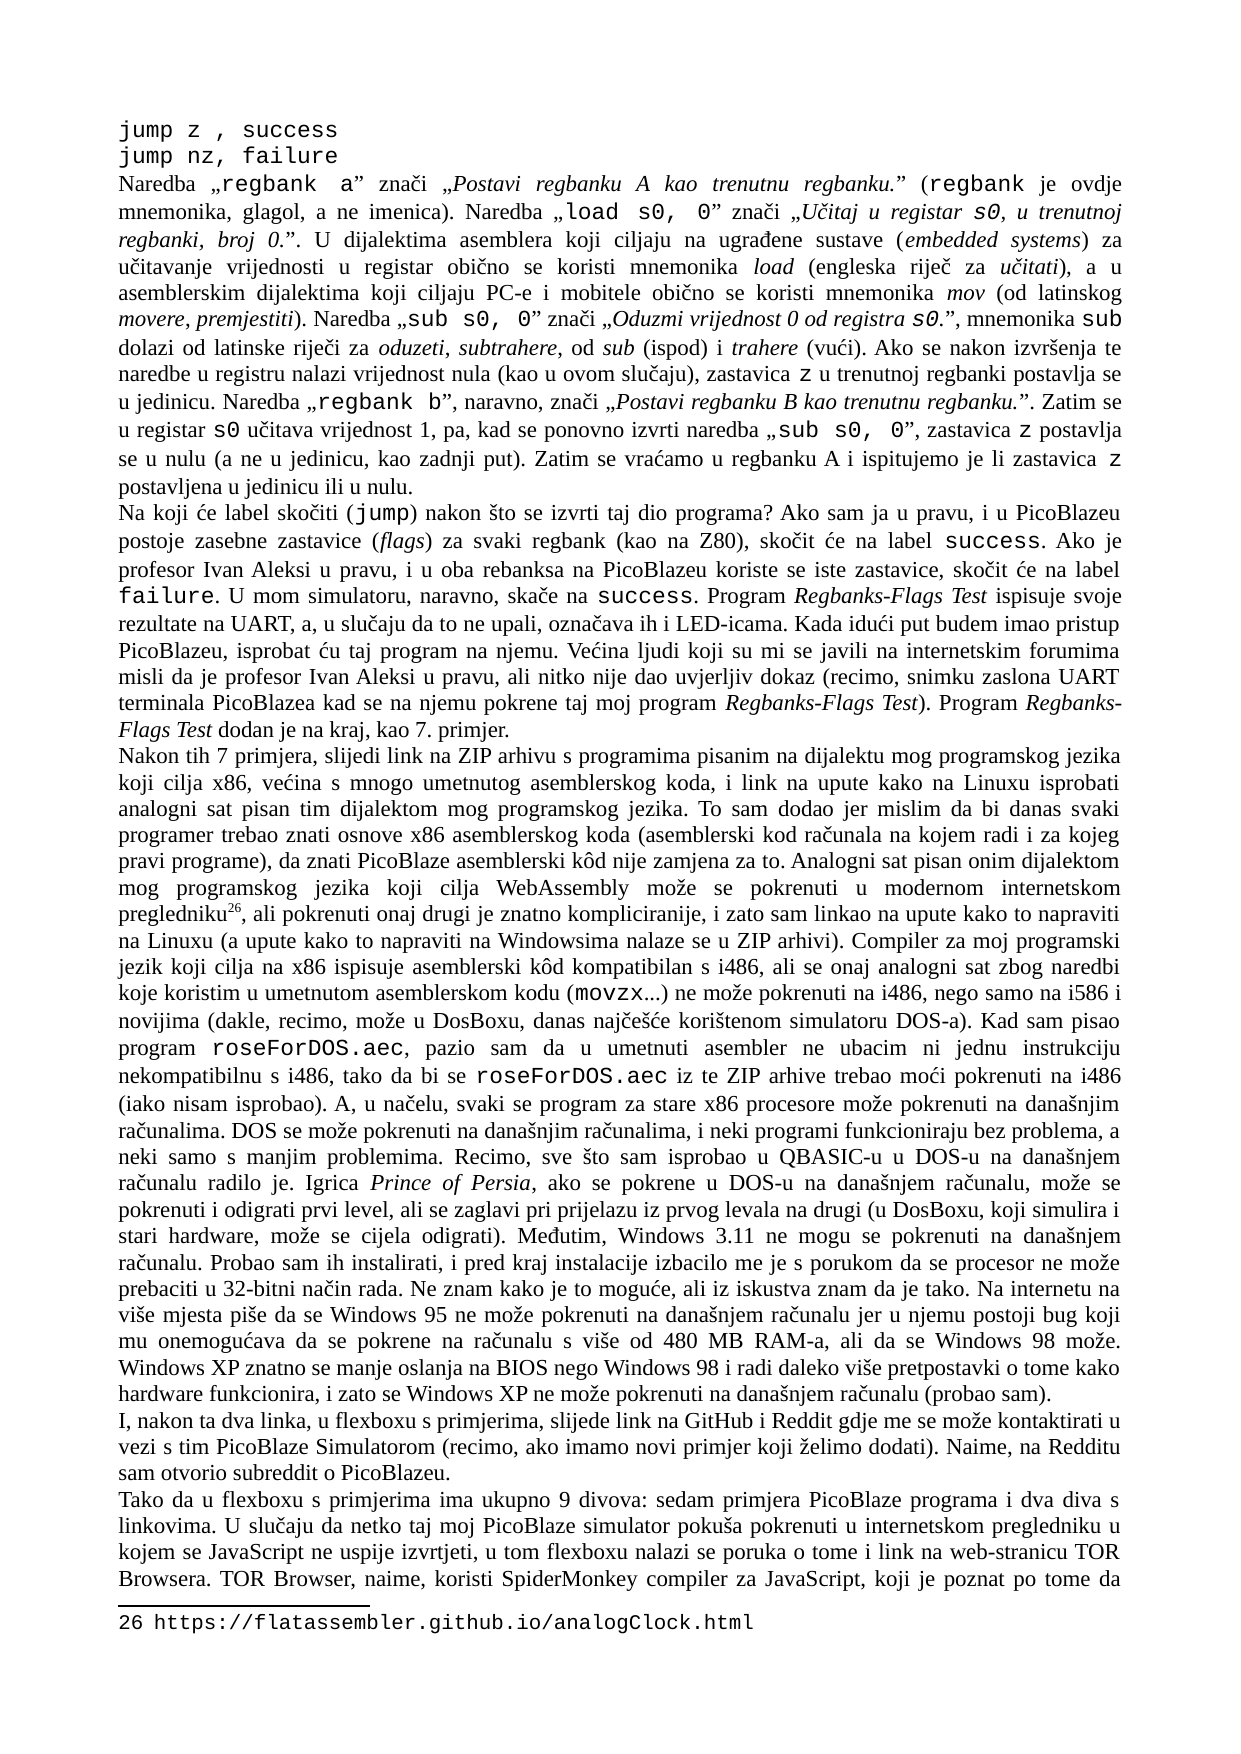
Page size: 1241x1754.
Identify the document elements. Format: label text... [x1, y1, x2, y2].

text jump nz, failure [118, 144, 1122, 170]
text Naredba „regbank a” znači „Postavi regbanku A kao trenutnu regbanku.” (regbank je ovdje mnemonika, glagol, a ne imenica). Naredba „load s0, 0” znači „Učitaj u registar s0, u trenutnoj regbanki, broj 0.”. U dijalektima asemblera koji ciljaju na ugrađene sustave (embedded systems) za učitavanje vrijednosti u registar obično se koristi mnemonika load (engleska riječ za učitati), a u asemblerskim dijalektima koji ciljaju PC-e i mobitele obično se koristi mnemonika mov (od latinskog movere, premjestiti). Naredba „sub s0, 0” znači „Oduzmi vrijednost 0 od registra s0.”, mnemonika sub dolazi od latinske riječi za oduzeti, subtrahere, od sub (ispod) i trahere (vući). Ako se nakon izvršenja te naredbe u registru nalazi vrijednost nula (kao u ovom slučaju), zastavica z u trenutnoj regbanki postavlja se u jedinicu. Naredba „regbank b”, naravno, znači „Postavi regbanku B kao trenutnu regbanku.”. Zatim se u registar s0 učitava vrijednost 1, pa, kad se ponovno izvrti naredba „sub s0, 0”, zastavica z postavlja se u nulu (a ne u jedinicu, kao zadnji put). Zatim se vraćamo u regbanku A i ispitujemo je li zastavica z postavljena u jedinicu ili u nulu. [118, 170, 1122, 499]
text Nakon tih 7 primjera, slijedi link na ZIP arhivu s programima pisanim na dijalektu mog programskog jezika koji cilja x86, većina s mnogo umetnutog asemblerskog koda, i link na upute kako na Linuxu isprobati analogni sat pisan tim dijalektom mog programskog jezika. To sam dodao jer mislim da bi danas svaki programer trebao znati osnove x86 asemblerskog koda (asemblerski kod računala na kojem radi i za kojeg pravi programe), da znati PicoBlaze asemblerski kôd nije zamjena za to. Analogni sat pisan onim dijalektom mog programskog jezika koji cilja WebAssembly može se pokrenuti u modernom internetskom pregledniku, ali pokrenuti onaj drugi je znatno kompliciranije, i zato sam linkao na upute kako to napraviti na Linuxu (a upute kako to napraviti na Windowsima nalaze se u ZIP arhivi). Compiler za moj programski jezik koji cilja na x86 ispisuje asemblerski kôd kompatibilan s i486, ali se onaj analogni sat zbog naredbi koje koristim u umetnutom asemblerskom kodu (movzx...) ne može pokrenuti na i486, nego samo na i586 i novijima (dakle, recimo, može u DosBoxu, danas najčešće korištenom simulatoru DOS-a). Kad sam pisao program roseForDOS.aec, pazio sam da u umetnuti asembler ne ubacim ni jednu instrukciju nekompatibilnu s i486, tako da bi se roseForDOS.aec iz te ZIP arhive trebao moći pokrenuti na i486 (iako nisam isprobao). A, u načelu, svaki se program za stare x86 procesore može pokrenuti na današnjim računalima. DOS se može pokrenuti na današnjim računalima, i neki programi funkcioniraju bez problema, a neki samo s manjim problemima. Recimo, sve što sam isprobao u QBASIC-u u DOS-u na današnjem računalu radilo je. Igrica Prince of Persia, ako se pokrene u DOS-u na današnjem računalu, može se pokrenuti i odigrati prvi level, ali se zaglavi pri prijelazu iz prvog levala na drugi (u DosBoxu, koji simulira i stari hardware, može se cijela odigrati). Međutim, Windows 3.11 ne mogu se pokrenuti na današnjem računalu. Probao sam ih instalirati, i pred kraj instalacije izbacilo me je s porukom da se procesor ne može prebaciti u 32-bitni način rada. Ne znam kako je to moguće, ali iz iskustva znam da je tako. Na internetu na više mjesta piše da se Windows 95 ne može pokrenuti na današnjem računalu jer u njemu postoji bug koji mu onemogućava da se pokrene na računalu s više od 480 MB RAM-a, ali da se Windows 98 može. Windows XP znatno se manje oslanja na BIOS nego Windows 98 i radi daleko više pretpostavki o tome kako hardware funkcionira, i zato se Windows XP ne može pokrenuti na današnjem računalu (probao sam). [118, 742, 1122, 1407]
text jump z , success [118, 118, 1122, 144]
text I, nakon ta dva linka, u flexboxu s primjerima, slijede link na GitHub i Reddit gdje me se može kontaktirati u vezi s tim PicoBlaze Simulatorom (recimo, ako imamo novi primjer koji želimo dodati). Naime, na Redditu sam otvorio subreddit o PicoBlazeu. [118, 1407, 1122, 1486]
text Na koji će label skočiti (jump) nakon što se izvrti taj dio programa? Ako sam ja u pravu, i u PicoBlazeu postoje zasebne zastavice (flags) za svaki regbank (kao na Z80), skočit će na label success. Ako je profesor Ivan Aleksi u pravu, i u oba rebanksa na PicoBlazeu koriste se iste zastavice, skočit će na label failure. U mom simulatoru, naravno, skače na success. Program Regbanks-Flags Test ispisuje svoje rezultate na UART, a, u slučaju da to ne upali, označava ih i LED-icama. Kada idući put budem imao pristup PicoBlazeu, isprobat ću taj program na njemu. Većina ljudi koji su mi se javili na internetskim forumima misli da je profesor Ivan Aleksi u pravu, ali nitko nije dao uvjerljiv dokaz (recimo, snimku zaslona UART terminala PicoBlazea kad se na njemu pokrene taj moj program Regbanks-Flags Test). Program Regbanks-Flags Test dodan je na kraj, kao 7. primjer. [118, 499, 1122, 742]
text https://flatassembler.github.io/analogClock.html [118, 1612, 1122, 1636]
text Tako da u flexboxu s primjerima ima ukupno 9 divova: sedam primjera PicoBlaze programa i dva diva s linkovima. U slučaju da netko taj moj PicoBlaze simulator pokuša pokrenuti u internetskom pregledniku u kojem se JavaScript ne uspije izvrtjeti, u tom flexboxu nalazi se poruka o tome i link na web-stranicu TOR Browsera. TOR Browser, naime, koristi SpiderMonkey compiler za JavaScript, koji je poznat po tome da [118, 1486, 1122, 1591]
